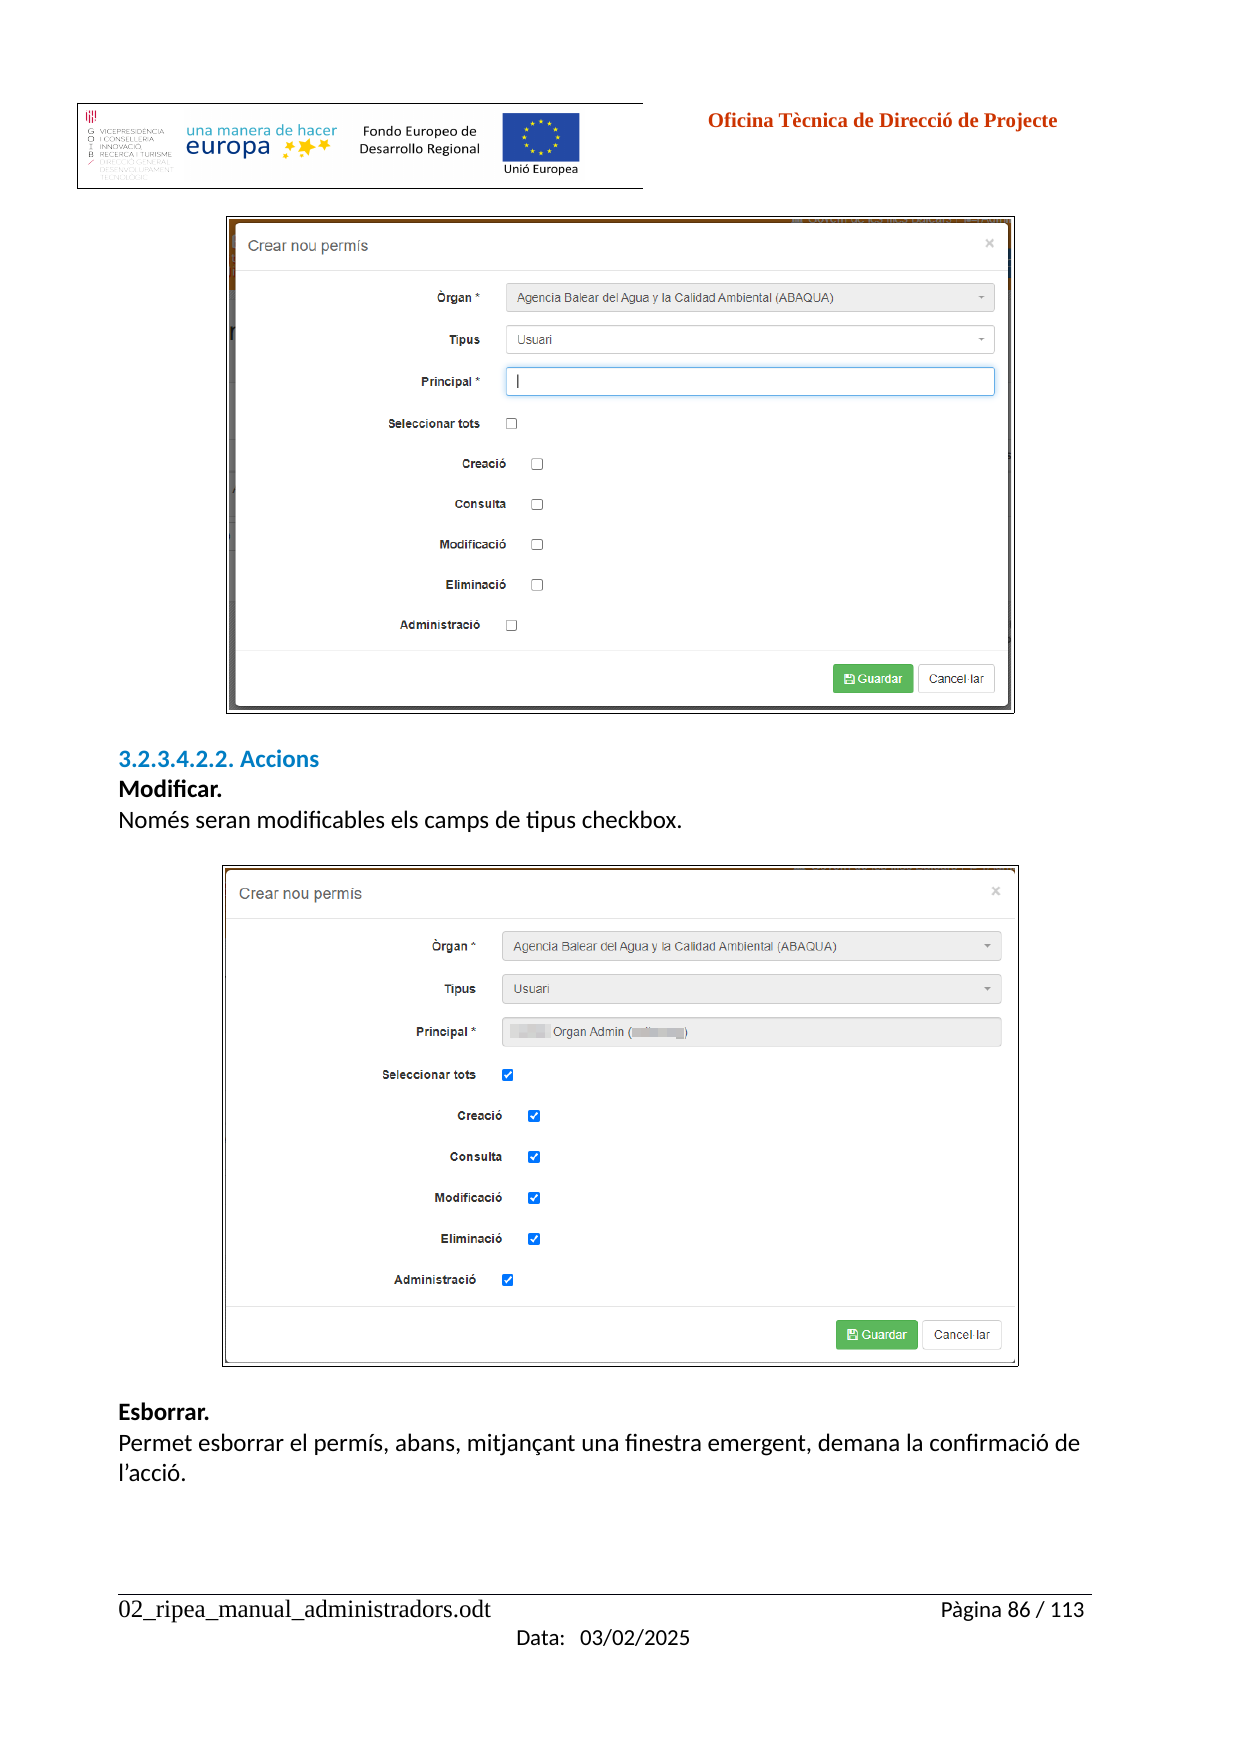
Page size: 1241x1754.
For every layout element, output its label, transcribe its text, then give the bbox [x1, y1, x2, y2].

picture [184, 108, 585, 182]
subtitle 3.2.3.4.2.2. Accions [118, 743, 1122, 774]
text Permet esborrar el permís, abans, mitjançant una finestra emergent, demana la confirmació de l’acció. [118, 1427, 1122, 1488]
text Només seran modificables els camps de tipus checkbox. [118, 804, 1122, 835]
text Modificar. [118, 774, 1122, 804]
text Esborrar. [118, 1397, 1122, 1427]
picture [82, 108, 178, 182]
picture [225, 868, 1015, 1363]
picture [229, 219, 1012, 710]
